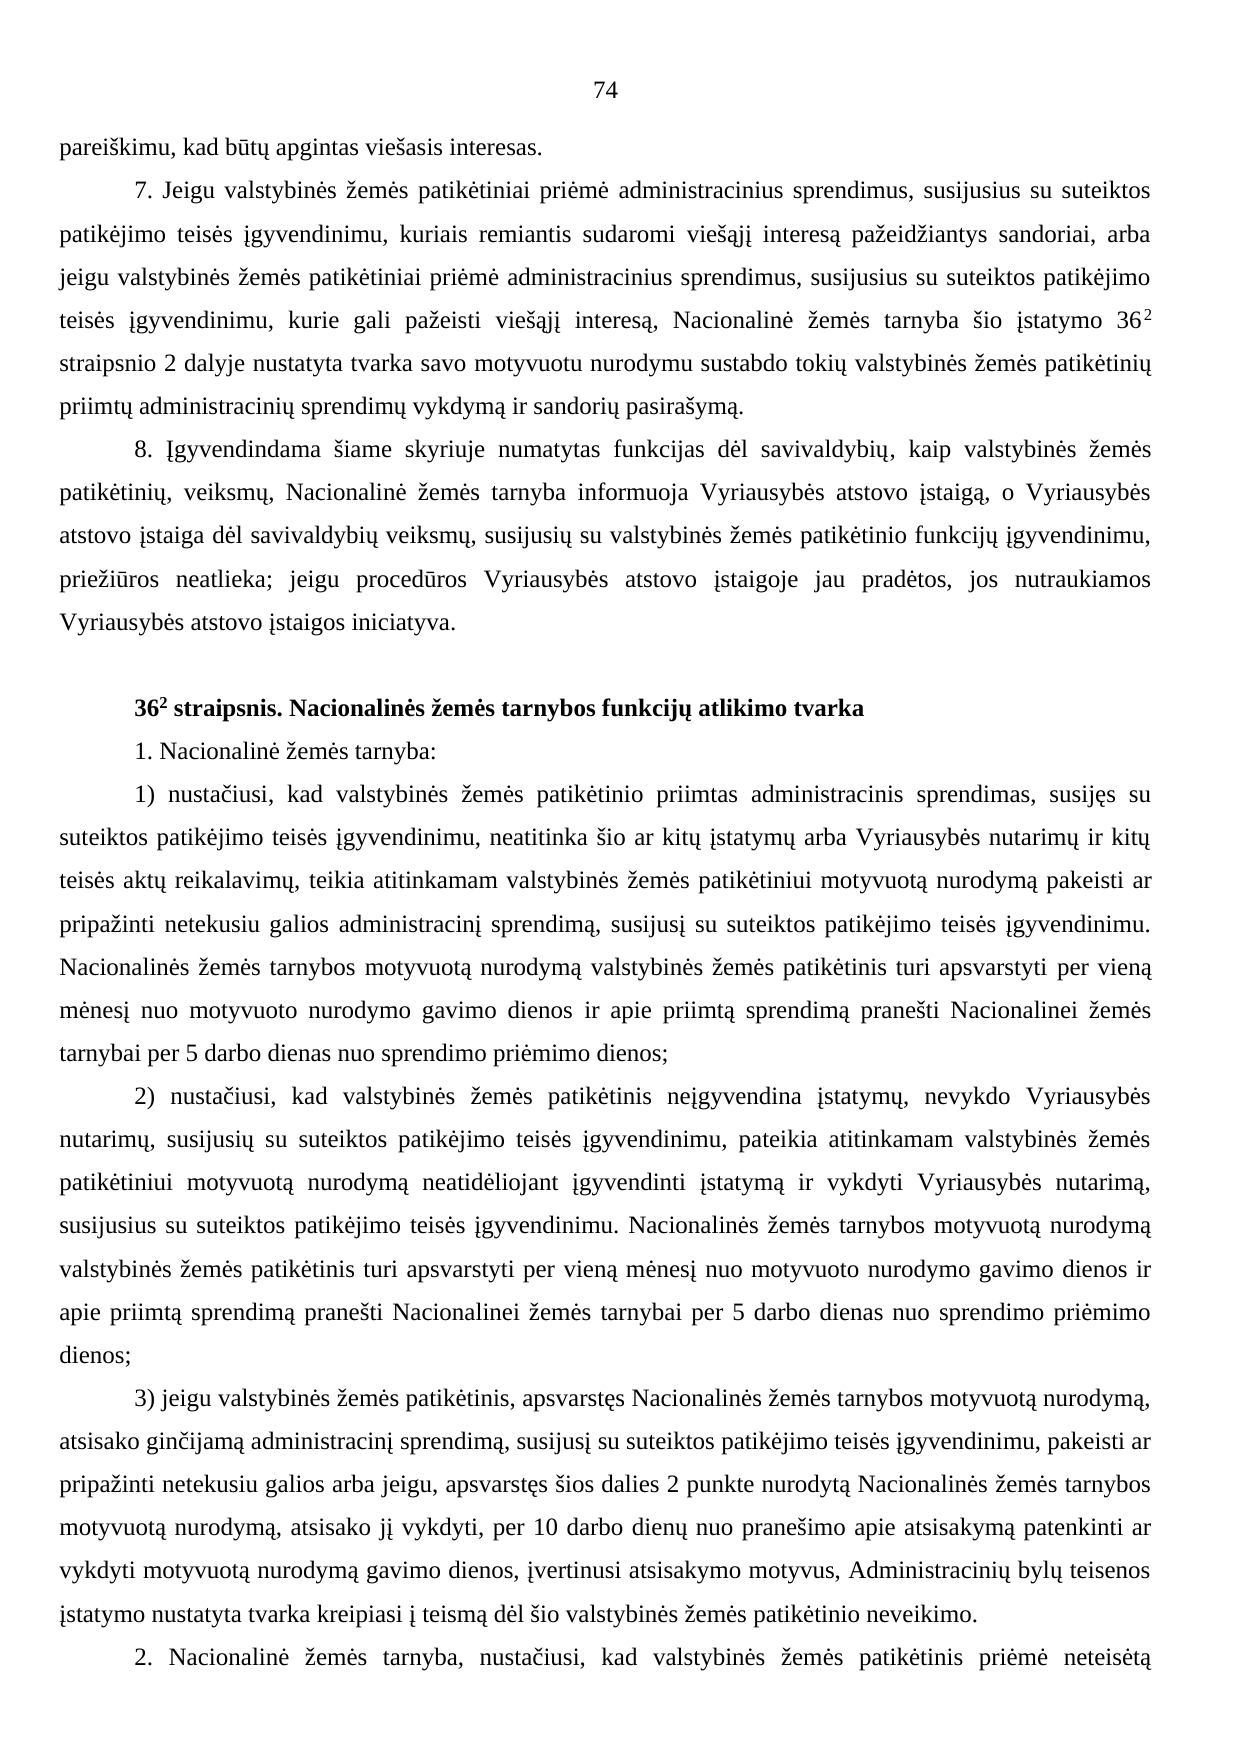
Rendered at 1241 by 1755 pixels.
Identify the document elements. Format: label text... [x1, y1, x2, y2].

text 362 straipsnis. Nacionalinės žemės tarnybos funkcijų atlikimo tvarka [59, 693, 1152, 722]
text pareiškimu, kad būtų apgintas viešasis interesas. [59, 132, 1152, 161]
text 8. Įgyvendindama šiame skyriuje numatytas funkcijas dėl savivaldybių, kaip valstybinės žemės patikėtinių, veiksmų, Nacionalinė žemės tarnyba informuoja Vyriausybės atstovo įstaigą, o Vyriausybės atstovo įstaiga dėl savivaldybių veiksmų, susijusių su valstybinės žemės patikėtinio funkcijų įgyvendinimu, priežiūros neatlieka; jeigu procedūros Vyriausybės atstovo įstaigoje jau pradėtos, jos nutraukiamos Vyriausybės atstovo įstaigos iniciatyva. [59, 434, 1152, 636]
text 2. Nacionalinė žemės tarnyba, nustačiusi, kad valstybinės žemės patikėtinis priėmė neteisėtą [59, 1642, 1152, 1671]
text 1. Nacionalinė žemės tarnyba: [59, 736, 1152, 765]
text 7. Jeigu valstybinės žemės patikėtiniai priėmė administracinius sprendimus, susijusius su suteiktos patikėjimo teisės įgyvendinimu, kuriais remiantis sudaromi viešąjį interesą pažeidžiantys sandoriai, arba jeigu valstybinės žemės patikėtiniai priėmė administracinius sprendimus, susijusius su suteiktos patikėjimo teisės įgyvendinimu, kurie gali pažeisti viešąjį interesą, Nacionalinė žemės tarnyba šio įstatymo 362 straipsnio 2 dalyje nustatyta tvarka savo motyvuotu nurodymu sustabdo tokių valstybinės žemės patikėtinių priimtų administracinių sprendimų vykdymą ir sandorių pasirašymą. [59, 176, 1152, 420]
text 1) nustačiusi, kad valstybinės žemės patikėtinio priimtas administracinis sprendimas, susijęs su suteiktos patikėjimo teisės įgyvendinimu, neatitinka šio ar kitų įstatymų arba Vyriausybės nutarimų ir kitų teisės aktų reikalavimų, teikia atitinkamam valstybinės žemės patikėtiniui motyvuotą nurodymą pakeisti ar pripažinti netekusiu galios administracinį sprendimą, susijusį su suteiktos patikėjimo teisės įgyvendinimu. Nacionalinės žemės tarnybos motyvuotą nurodymą valstybinės žemės patikėtinis turi apsvarstyti per vieną mėnesį nuo motyvuoto nurodymo gavimo dienos ir apie priimtą sprendimą pranešti Nacionalinei žemės tarnybai per 5 darbo dienas nuo sprendimo priėmimo dienos; [59, 779, 1152, 1067]
text 3) jeigu valstybinės žemės patikėtinis, apsvarstęs Nacionalinės žemės tarnybos motyvuotą nurodymą, atsisako ginčijamą administracinį sprendimą, susijusį su suteiktos patikėjimo teisės įgyvendinimu, pakeisti ar pripažinti netekusiu galios arba jeigu, apsvarstęs šios dalies 2 punkte nurodytą Nacionalinės žemės tarnybos motyvuotą nurodymą, atsisako jį vykdyti, per 10 darbo dienų nuo pranešimo apie atsisakymą patenkinti ar vykdyti motyvuotą nurodymą gavimo dienos, įvertinusi atsisakymo motyvus, Administracinių bylų teisenos įstatymo nustatyta tvarka kreipiasi į teismą dėl šio valstybinės žemės patikėtinio neveikimo. [59, 1383, 1152, 1627]
text 2) nustačiusi, kad valstybinės žemės patikėtinis neįgyvendina įstatymų, nevykdo Vyriausybės nutarimų, susijusių su suteiktos patikėjimo teisės įgyvendinimu, pateikia atitinkamam valstybinės žemės patikėtiniui motyvuotą nurodymą neatidėliojant įgyvendinti įstatymą ir vykdyti Vyriausybės nutarimą, susijusius su suteiktos patikėjimo teisės įgyvendinimu. Nacionalinės žemės tarnybos motyvuotą nurodymą valstybinės žemės patikėtinis turi apsvarstyti per vieną mėnesį nuo motyvuoto nurodymo gavimo dienos ir apie priimtą sprendimą pranešti Nacionalinei žemės tarnybai per 5 darbo dienas nuo sprendimo priėmimo dienos; [59, 1081, 1152, 1369]
